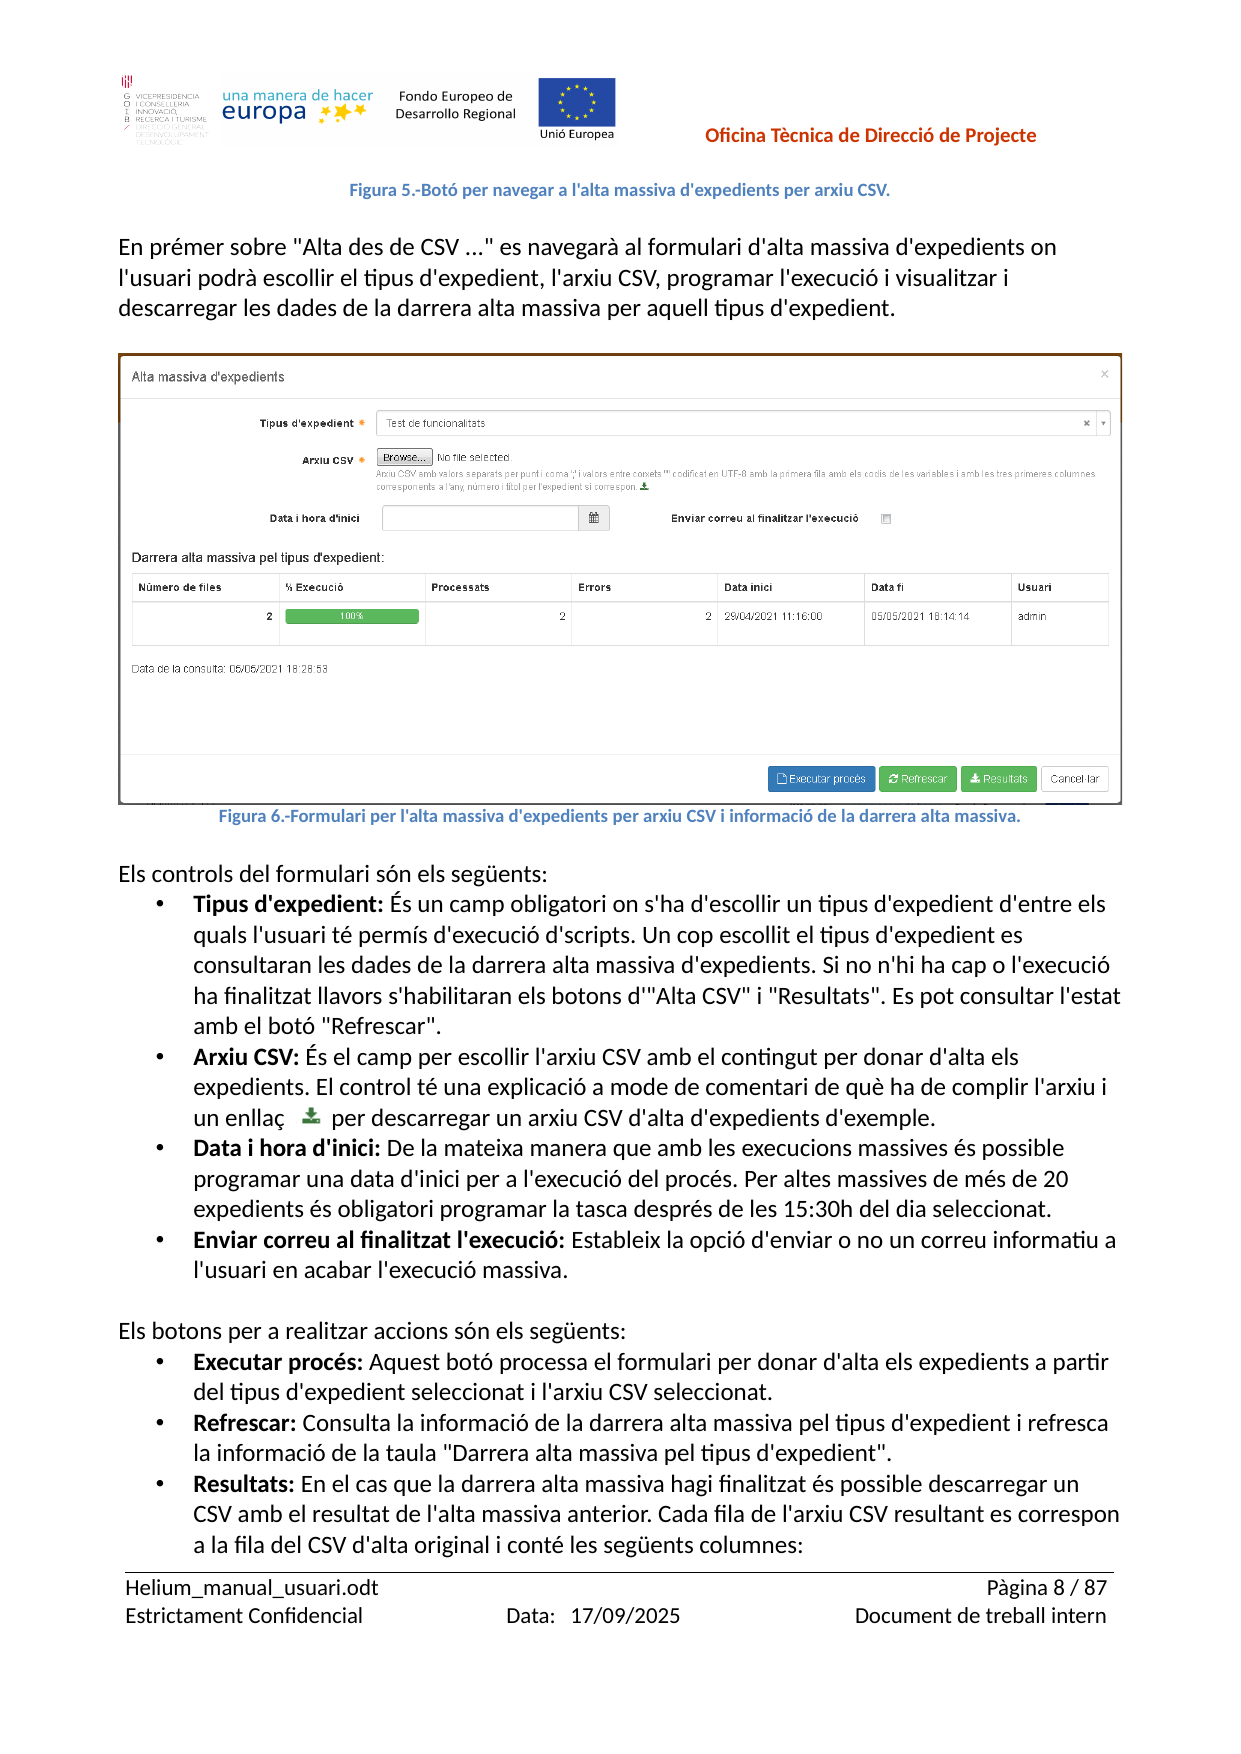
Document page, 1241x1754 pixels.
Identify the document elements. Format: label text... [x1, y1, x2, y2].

text Els botons per a realitzar accions són els següents: [118, 1316, 1122, 1346]
text Figura 6.-Formulari per l'alta massiva d'expedients per arxiu CSV i informació de la darrera alta massiva. [118, 805, 1122, 827]
picture [118, 73, 213, 147]
text En prémer sobre "Alta des de CSV ..." es navegarà al formulari d'alta massiva d'expedients on l'usuari podrà escollir el tipus d'expedient, l'arxiu CSV, programar l'execució i visualitzar i descarregar les dades de la darrera alta massiva per aquell tipus d'expedient. [118, 231, 1122, 323]
list Enviar correu al finalitzat l'execució: Estableix la opció d'enviar o no un correu informatiu a l'usuari en acabar l'execució massiva. [156, 1224, 1122, 1285]
list Tipus d'expedient: És un camp obligatori on s'ha d'escollir un tipus d'expedient d'entre els quals l'usuari té permís d'execució d'scripts. Un cop escollit el tipus d'expedient es consultaran les dades de la darrera alta massiva d'expedients. Si no n'hi ha cap o l'execució ha finalitzat llavors s'habilitaran els botons d'"Alta CSV" i "Resultats". Es pot consultar l'estat amb el botó "Refrescar". [156, 888, 1122, 1041]
list Refrescar: Consulta la informació de la darrera alta massiva pel tipus d'expedient i refresca la informació de la taula "Darrera alta massiva pel tipus d'expedient". [156, 1407, 1122, 1468]
list Resultats: En el cas que la darrera alta massiva hagi finalitzat és possible descarregar un CSV amb el resultat de l'alta massiva anterior. Cada fila de l'arxiu CSV resultant es correspon a la fila del CSV d'alta original i conté les següents columnes: [156, 1468, 1122, 1560]
list Arxiu CSV: És el camp per escollir l'arxiu CSV amb el contingut per donar d'alta els expedients. El control té una explicació a mode de comentari de què ha de complir l'arxiu i un enllaç per descarregar un arxiu CSV d'alta d'expedients d'exemple. [156, 1041, 1122, 1132]
list Executar procés: Aquest botó processa el formulari per donar d'alta els expedients a partir del tipus d'expedient seleccionat i l'arxiu CSV seleccionat. [156, 1346, 1122, 1407]
text Els controls del formulari són els següents: [118, 858, 1122, 888]
picture [296, 1104, 326, 1127]
picture [118, 353, 1123, 805]
list Data i hora d'inici: De la mateixa manera que amb les execucions massives és possible programar una data d'inici per a l'execució del procés. Per altes massives de més de 20 expedients és obligatori programar la tasca després de les 15:30h del dia seleccionat. [156, 1132, 1122, 1224]
text Figura 5.-Botó per navegar a l'alta massiva d'expedients per arxiu CSV. [118, 178, 1122, 201]
picture [219, 73, 621, 147]
